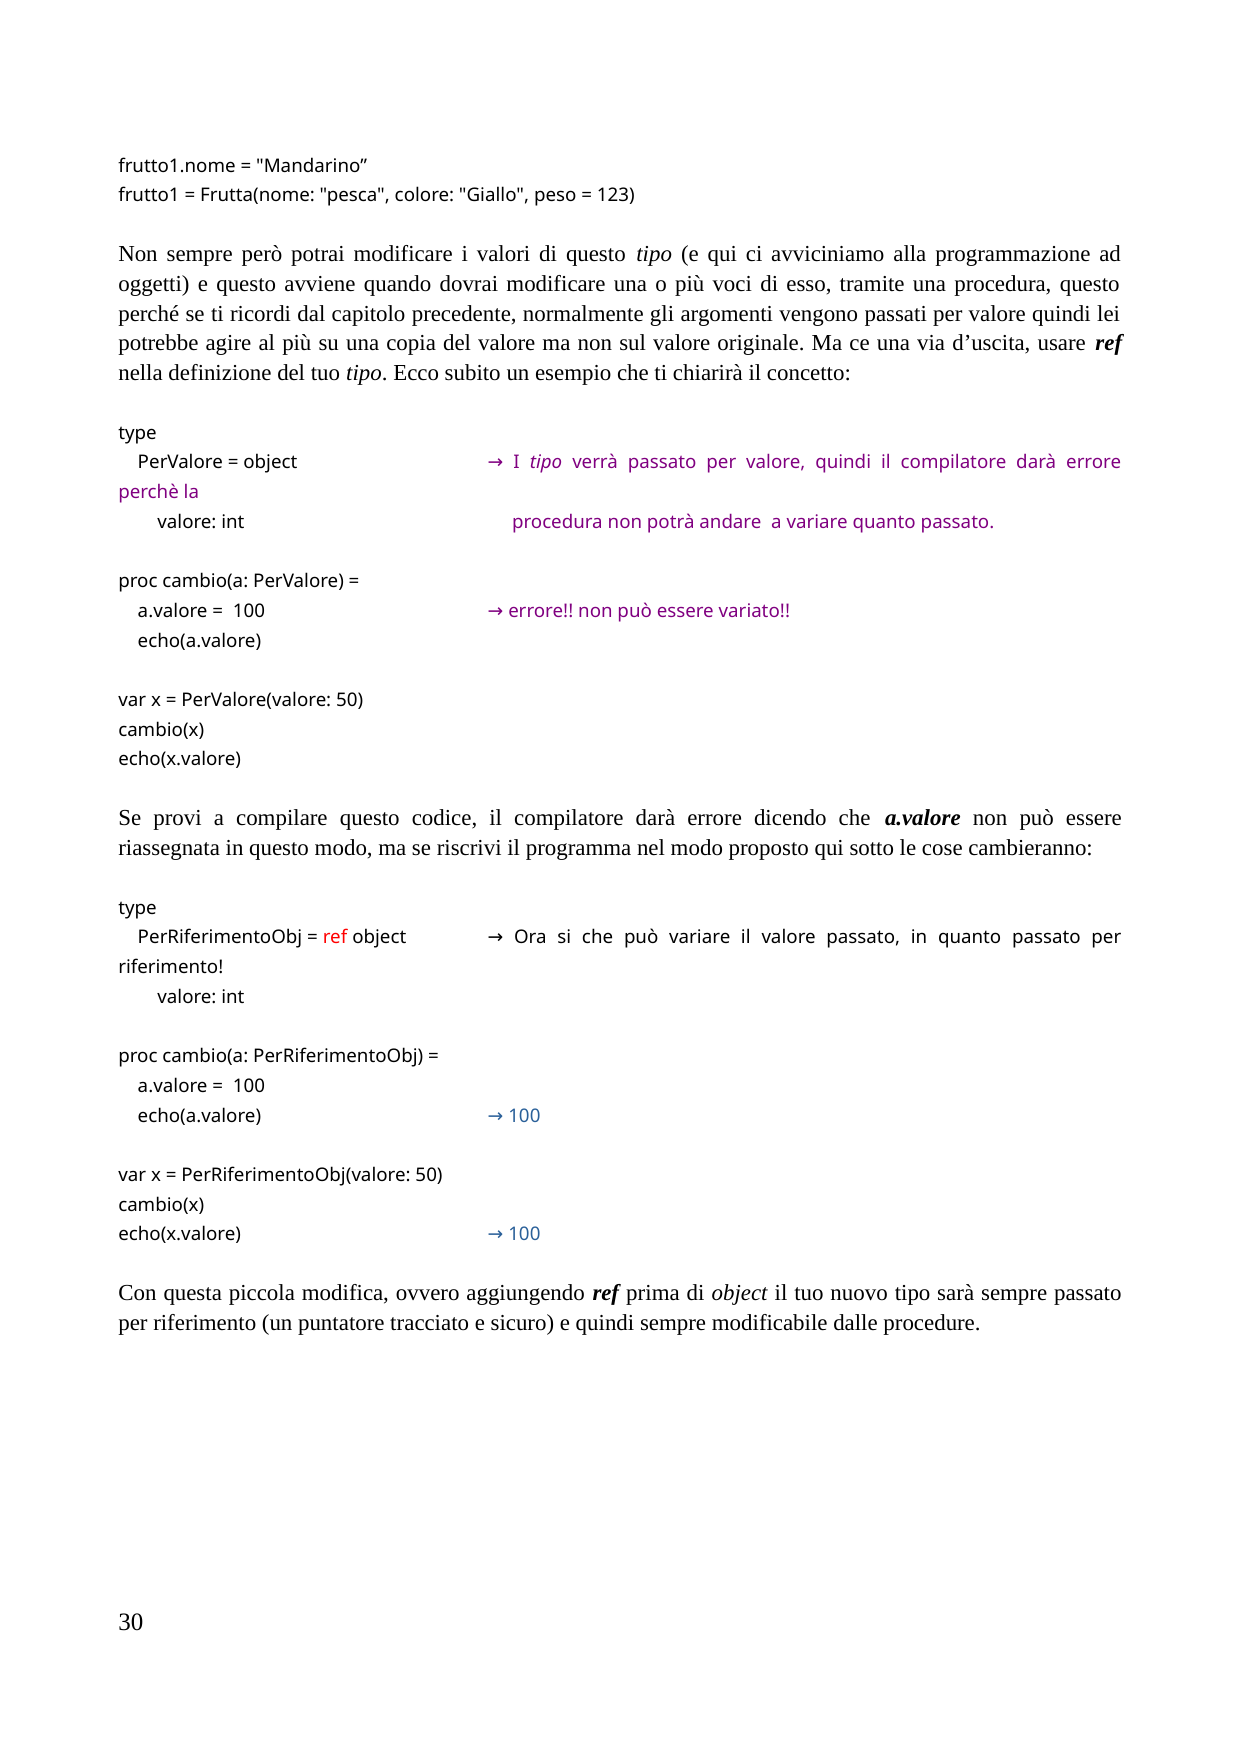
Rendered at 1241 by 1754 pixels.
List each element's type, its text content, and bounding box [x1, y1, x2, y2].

text valore: int [118, 979, 1122, 1009]
text echo(x.valore) → 100 [118, 1217, 1122, 1246]
text var x = PerRiferimentoObj(valore: 50) [118, 1157, 1122, 1187]
text valore: int procedura non potrà andare a variare quanto passato. [118, 504, 1122, 534]
text PerValore = object → I tipo verrà passato per valore, quindi il compilatore darà errore perchè la [118, 445, 1122, 504]
text Se provi a compilare questo codice, il compilatore darà errore dicendo che a.valore non può essere riassegnata in questo modo, ma se riscrivi il programma nel modo proposto qui sotto le cose cambieranno: [118, 801, 1122, 860]
text var x = PerValore(valore: 50) [118, 682, 1122, 712]
text frutto1 = Frutta(nome: "pesca", colore: "Giallo", peso = 123) [118, 177, 1122, 207]
text proc cambio(a: PerValore) = [118, 563, 1122, 593]
text type [118, 415, 1122, 445]
text type [118, 890, 1122, 920]
text Con questa piccola modifica, ovvero aggiungendo ref prima di object il tuo nuovo tipo sarà sempre passato per riferimento (un puntatore tracciato e sicuro) e quindi sempre modificabile dalle procedure. [118, 1276, 1122, 1335]
text echo(a.valore) → 100 [118, 1098, 1122, 1127]
text proc cambio(a: PerRiferimentoObj) = [118, 1038, 1122, 1068]
text echo(x.valore) [118, 742, 1122, 771]
text cambio(x) [118, 1187, 1122, 1217]
text cambio(x) [118, 712, 1122, 742]
text Non sempre però potrai modificare i valori di questo tipo (e qui ci avviciniamo alla programmazione ad oggetti) e questo avviene quando dovrai modificare una o più voci di esso, tramite una procedura, questo perché se ti ricordi dal capitolo precedente, normalmente gli argomenti vengono passati per valore quindi lei potrebbe agire al più su una copia del valore ma non sul valore originale. Ma ce una via d’uscita, usare ref nella definizione del tuo tipo. Ecco subito un esempio che ti chiarirà il concetto: [118, 237, 1122, 385]
text a.valore = 100 [118, 1068, 1122, 1098]
text PerRiferimentoObj = ref object → Ora si che può variare il valore passato, in quanto passato per riferimento! [118, 920, 1122, 979]
text echo(a.valore) [118, 623, 1122, 652]
text frutto1.nome = "Mandarino” [118, 148, 1122, 177]
text a.valore = 100 → errore!! non può essere variato!! [118, 593, 1122, 623]
